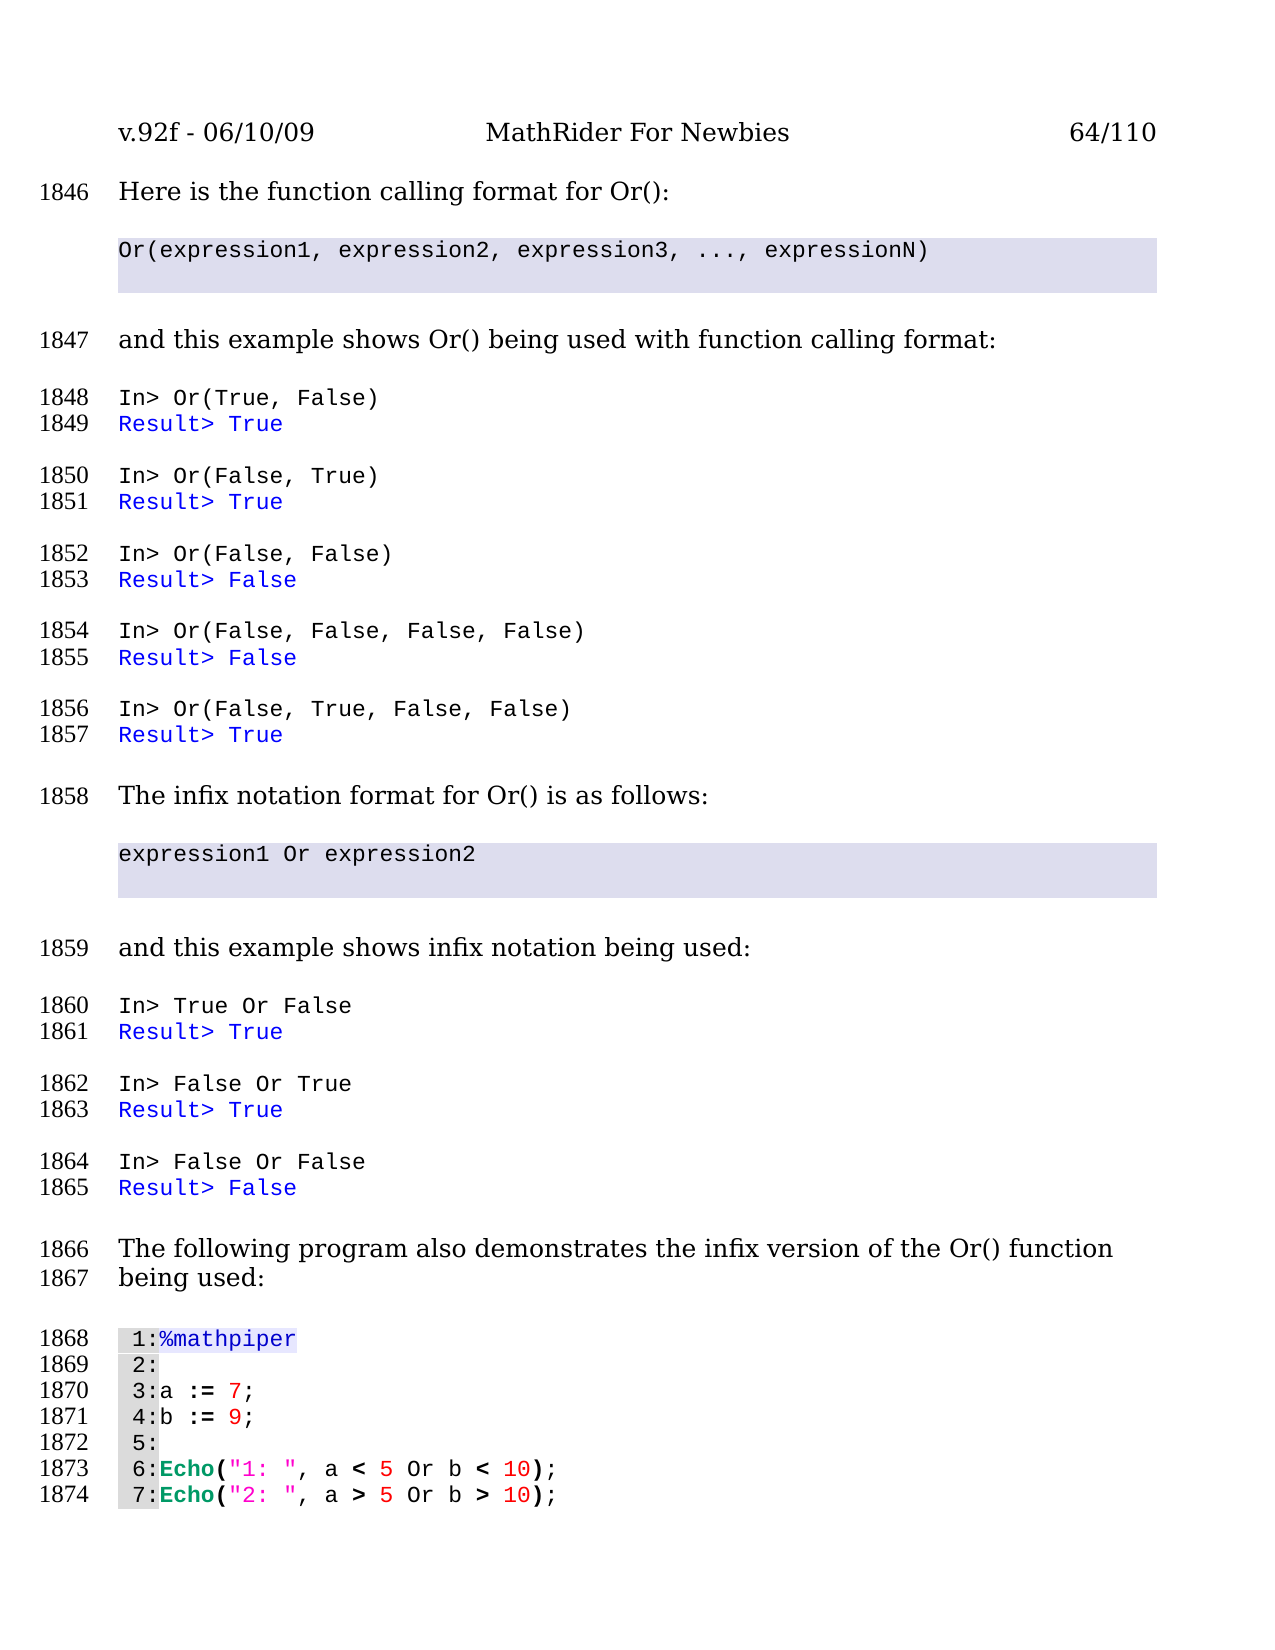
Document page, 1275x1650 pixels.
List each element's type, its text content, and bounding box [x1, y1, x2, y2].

text In> Or(False, False, False, False) [118, 620, 1157, 646]
text Result> False [118, 568, 1157, 594]
text and this example shows Or() being used with function calling format: [118, 325, 1157, 354]
text In> False Or False [118, 1150, 1157, 1176]
text The following program also demonstrates the infix version of the Or() function being used: [118, 1234, 1157, 1292]
text In> Or(False, True) [118, 464, 1157, 490]
text 4:b := 9; [118, 1405, 1157, 1431]
text In> Or(False, False) [118, 542, 1157, 568]
table_header expression1 Or expression2 [118, 843, 1157, 898]
text Result> True [118, 1020, 1157, 1046]
text Result> True [118, 724, 1157, 749]
table_header Or(expression1, expression2, expression3, ..., expressionN) [118, 238, 1157, 293]
text 2: [118, 1353, 1157, 1379]
text 1:%mathpiper [118, 1327, 1157, 1353]
text Result> True [118, 412, 1157, 438]
text Here is the function calling format for Or(): [118, 177, 1157, 206]
text Result> False [118, 1176, 1157, 1202]
text Result> True [118, 490, 1157, 516]
text In> True Or False [118, 994, 1157, 1020]
text and this example shows infix notation being used: [118, 933, 1157, 962]
text In> Or(False, True, False, False) [118, 698, 1157, 724]
text 6:Echo("1: ", a < 5 Or b < 10); [118, 1457, 1157, 1483]
text The infix notation format for Or() is as follows: [118, 782, 1157, 811]
text In> False Or True [118, 1072, 1157, 1098]
text Result> True [118, 1098, 1157, 1124]
text 3:a := 7; [118, 1379, 1157, 1405]
text Result> False [118, 646, 1157, 672]
text In> Or(True, False) [118, 386, 1157, 412]
text 7:Echo("2: ", a > 5 Or b > 10); [118, 1483, 1157, 1509]
text 5: [118, 1431, 1157, 1457]
